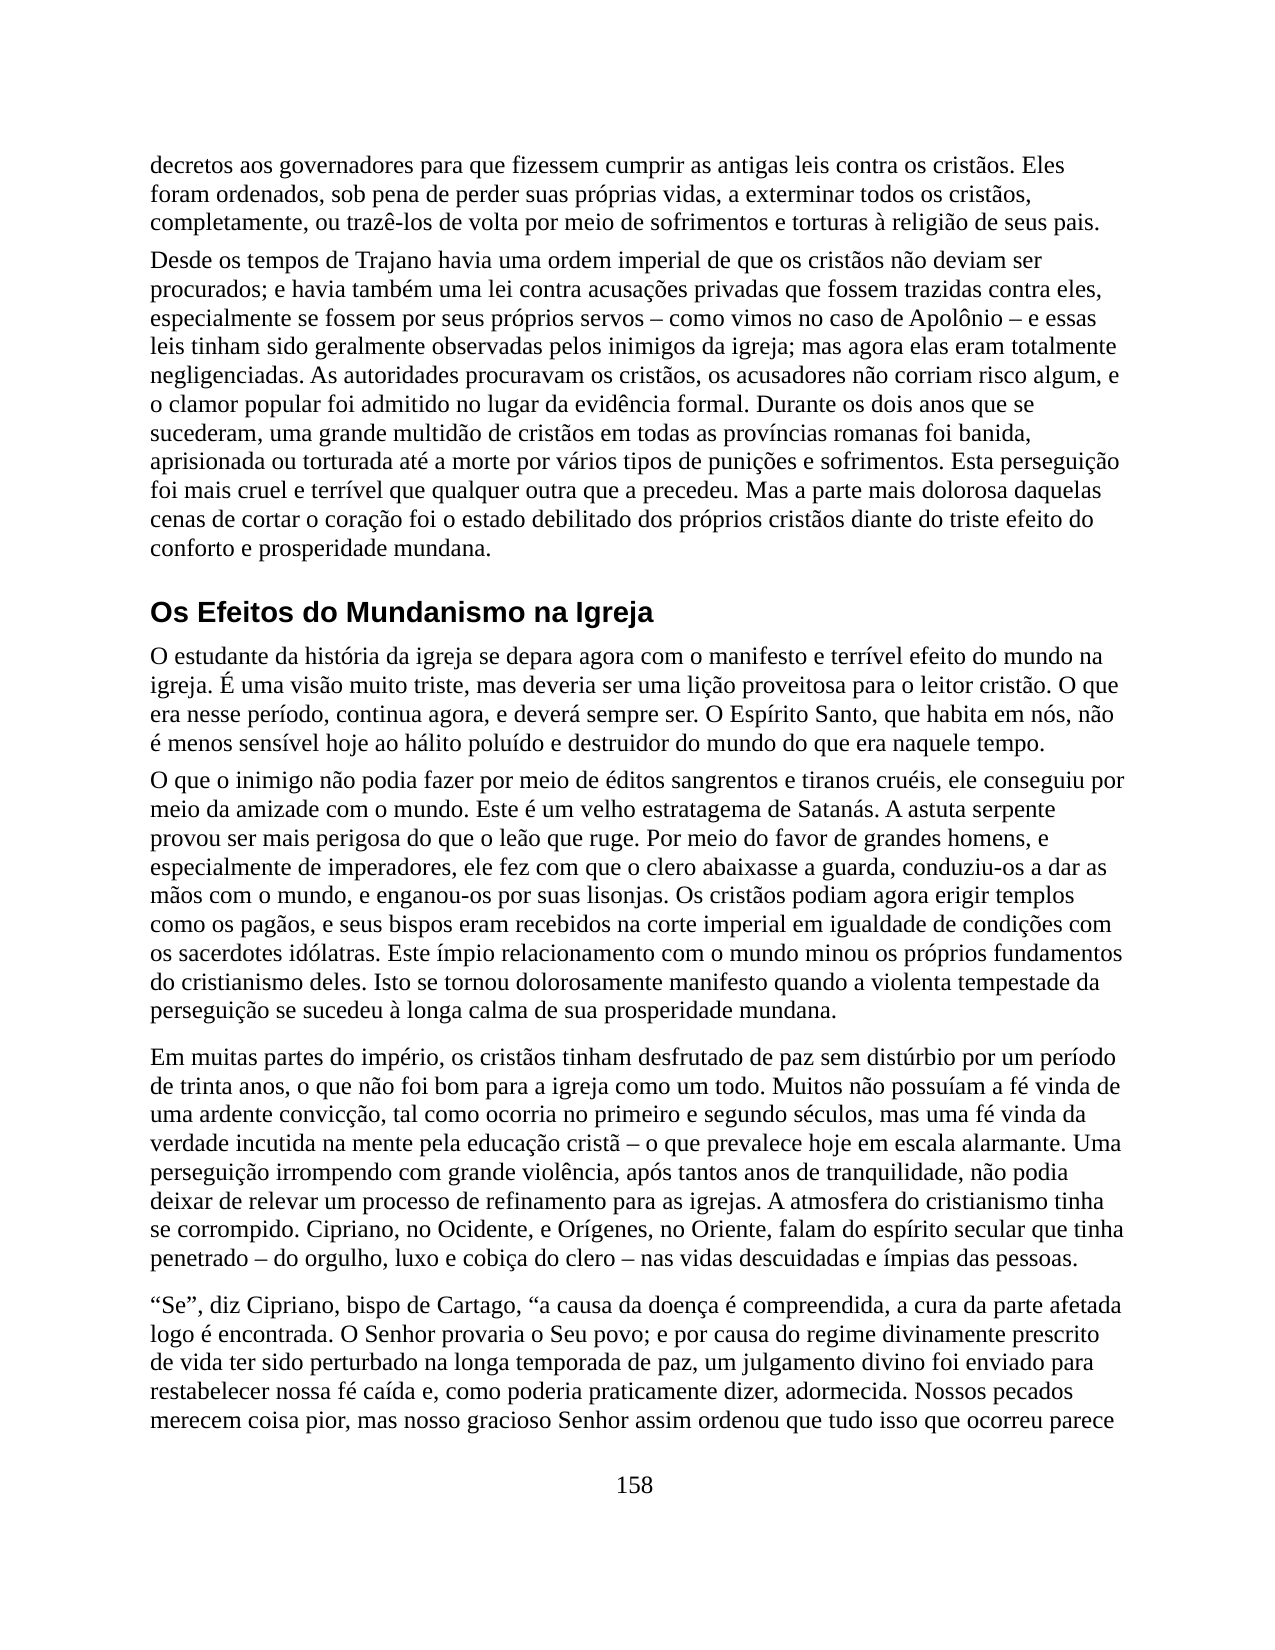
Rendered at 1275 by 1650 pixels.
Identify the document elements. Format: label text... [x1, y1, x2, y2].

text “Se”, diz Cipriano, bispo de Cartago, “a causa da doença é compreendida, a cura da parte afetada logo é encontrada. O Senhor provaria o Seu povo; e por causa do regime divinamente prescrito de vida ter sido perturbado na longa temporada de paz, um julgamento divino foi enviado para restabelecer nossa fé caída e, como poderia praticamente dizer, adormecida. Nossos pecados merecem coisa pior, mas nosso gracioso Senhor assim ordenou que tudo isso que ocorreu parece [150, 1290, 1125, 1434]
text Desde os tempos de Trajano havia uma ordem imperial de que os cristãos não deviam ser procurados; e havia também uma lei contra acusações privadas que fossem trazidas contra eles, especialmente se fossem por seus próprios servos – como vimos no caso de Apolônio – e essas leis tinham sido geralmente observadas pelos inimigos da igreja; mas agora elas eram totalmente negligenciadas. As autoridades procuravam os cristãos, os acusadores não corriam risco algum, e o clamor popular foi admitido no lugar da evidência formal. Durante os dois anos que se sucederam, uma grande multidão de cristãos em todas as províncias romanas foi banida, aprisionada ou torturada até a morte por vários tipos de punições e sofrimentos. Esta perseguição foi mais cruel e terrível que qualquer outra que a precedeu. Mas a parte mais dolorosa daquelas cenas de cortar o coração foi o estado debilitado dos próprios cristãos diante do triste efeito do conforto e prosperidade mundana. [150, 245, 1125, 561]
text O estudante da história da igreja se depara agora com o manifesto e terrível efeito do mundo na igreja. É uma visão muito triste, mas deveria ser uma lição proveitosa para o leitor cristão. O que era nesse período, continua agora, e deverá sempre ser. O Espírito Santo, que habita em nós, não é menos sensível hoje ao hálito poluído e destruidor do mundo do que era naquele tempo. [150, 641, 1125, 756]
subtitle Os Efeitos do Mundanismo na Igreja [150, 595, 1125, 629]
text Em muitas partes do império, os cristãos tinham desfrutado de paz sem distúrbio por um período de trinta anos, o que não foi bom para a igreja como um todo. Muitos não possuíam a fé vinda de uma ardente convicção, tal como ocorria no primeiro e segundo séculos, mas uma fé vinda da verdade incutida na mente pela educação cristã – o que prevalece hoje em escala alarmante. Uma perseguição irrompendo com grande violência, após tantos anos de tranquilidade, não podia deixar de relevar um processo de refinamento para as igrejas. A atmosfera do cristianismo tinha se corrompido. Cipriano, no Ocidente, e Orígenes, no Oriente, falam do espírito secular que tinha penetrado – do orgulho, luxo e cobiça do clero – nas vidas descuidadas e ímpias das pessoas. [150, 1042, 1125, 1272]
text decretos aos governadores para que fizessem cumprir as antigas leis contra os cristãos. Eles foram ordenados, sob pena de perder suas próprias vidas, a exterminar todos os cristãos, completamente, ou trazê-los de volta por meio de sofrimentos e torturas à religião de seus pais. [150, 150, 1125, 236]
text O que o inimigo não podia fazer por meio de éditos sangrentos e tiranos cruéis, ele conseguiu por meio da amizade com o mundo. Este é um velho estratagema de Satanás. A astuta serpente provou ser mais perigosa do que o leão que ruge. Por meio do favor de grandes homens, e especialmente de imperadores, ele fez com que o clero abaixasse a guarda, conduziu-os a dar as mãos com o mundo, e enganou-os por suas lisonjas. Os cristãos podiam agora erigir templos como os pagãos, e seus bispos eram recebidos na corte imperial em igualdade de condições com os sacerdotes idólatras. Este ímpio relacionamento com o mundo minou os próprios fundamentos do cristianismo deles. Isto se tornou dolorosamente manifesto quando a violenta tempestade da perseguição se sucedeu à longa calma de sua prosperidade mundana. [150, 765, 1125, 1024]
